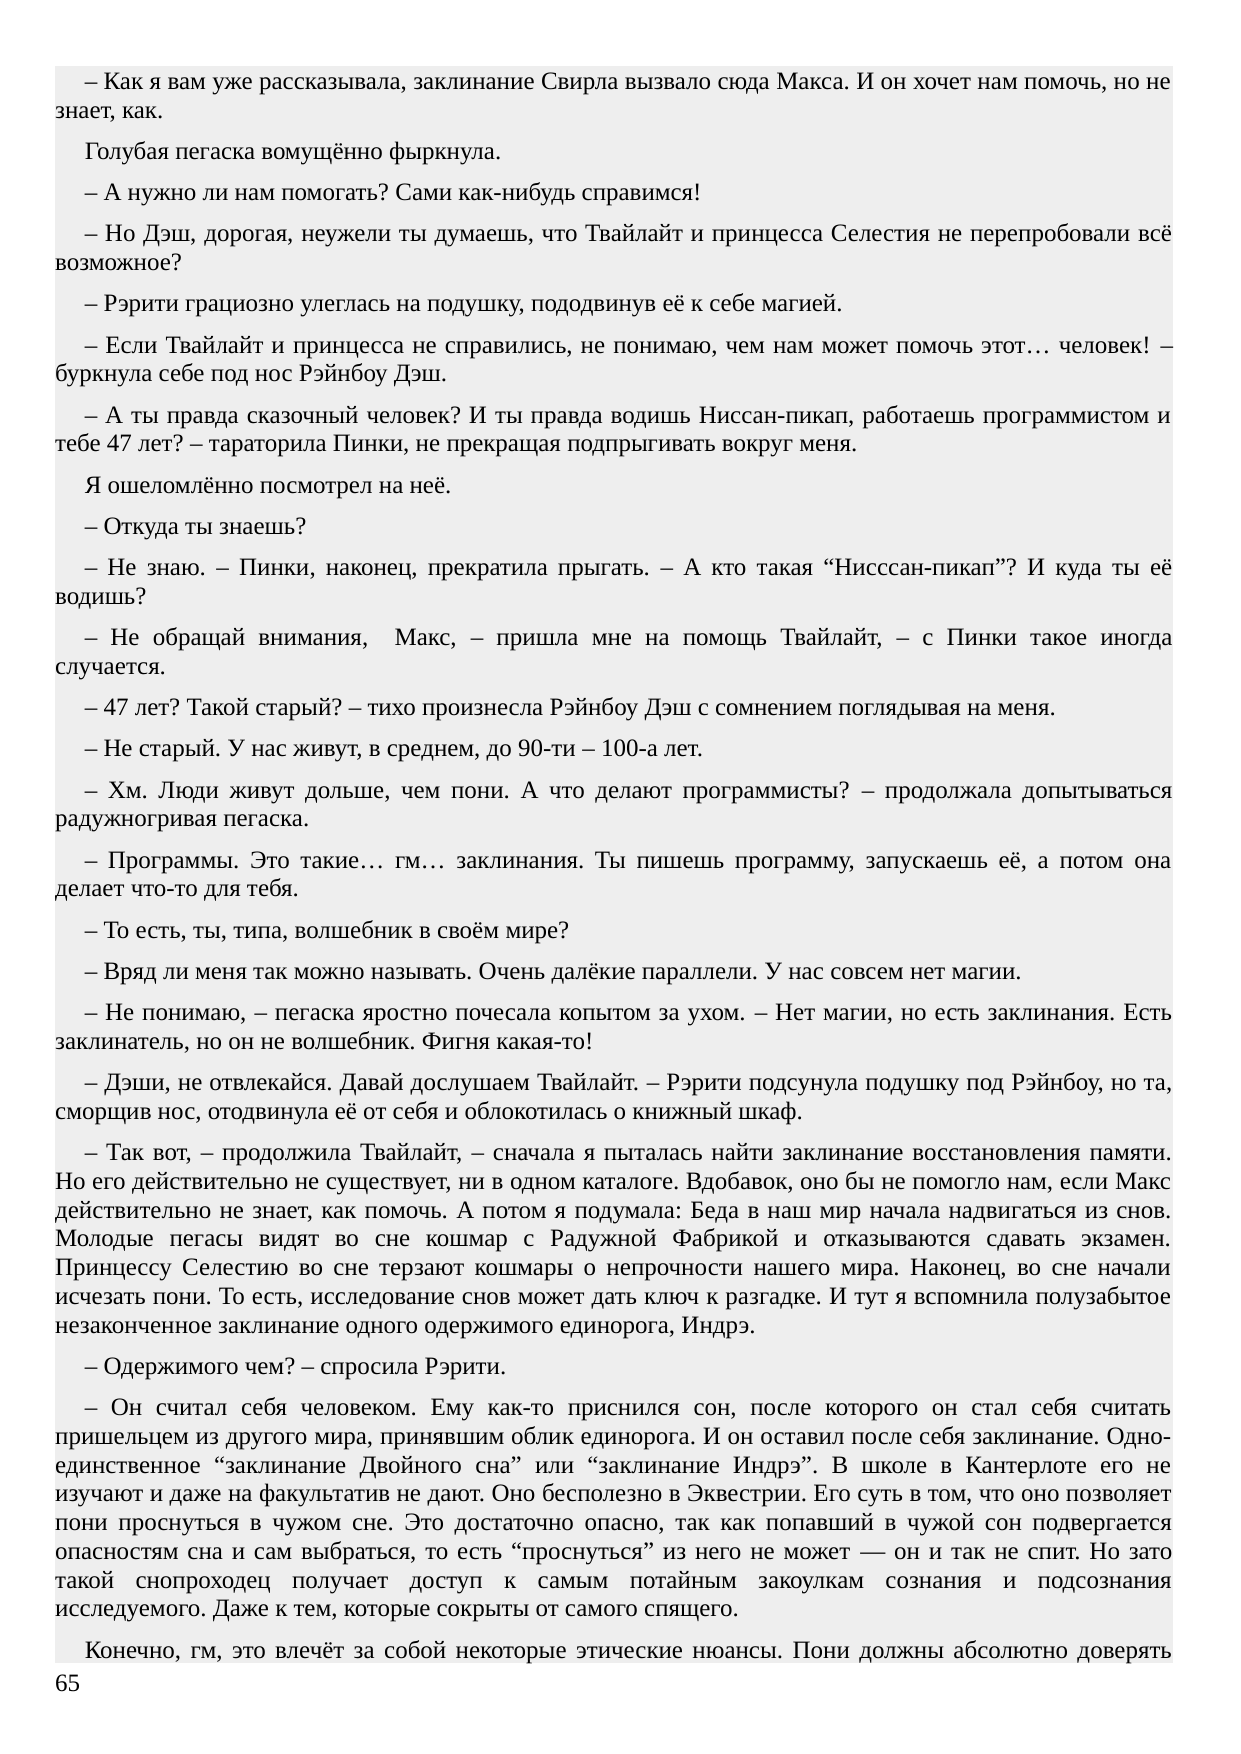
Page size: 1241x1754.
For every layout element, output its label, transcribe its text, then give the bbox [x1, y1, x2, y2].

text Я ошеломлённо посмотрел на неё. [55, 470, 1173, 498]
text – Не обращай внимания, Макс, – пришла мне на помощь Твайлайт, – с Пинки такое иногда случается. [55, 622, 1173, 680]
text – Хм. Люди живут дольше, чем пони. А что делают программисты? – продолжала допытываться радужногривая пегаска. [55, 775, 1173, 832]
text – Он считал себя человеком. Ему как-то приснился сон, после которого он стал себя считать пришельцем из другого мира, принявшим облик единорога. И он оставил после себя заклинание. Одно-единственное “заклинание Двойного сна” или “заклинание Индрэ”. В школе в Кантерлоте его не изучают и даже на факультатив не дают. Оно бесполезно в Эквестрии. Его суть в том, что оно позволяет пони проснуться в чужом сне. Это достаточно опасно, так как попавший в чужой сон подвергается опасностям сна и сам выбраться, то есть “проснуться” из него не может — он и так не спит. Но зато такой снопроходец получает доступ к самым потайным закоулкам сознания и подсознания исследуемого. Даже к тем, которые сокрыты от самого спящего. [55, 1392, 1173, 1622]
text – Одержимого чем? – спросила Рэрити. [55, 1351, 1173, 1380]
text – Не знаю. – Пинки, наконец, прекратила прыгать. – А кто такая “Нисссан-пикап”? И куда ты её водишь? [55, 552, 1173, 610]
text – Как я вам уже рассказывала, заклинание Свирла вызвало сюда Макса. И он хочет нам помочь, но не знает, как. [55, 66, 1173, 123]
text – Не старый. У нас живут, в среднем, до 90-ти – 100-а лет. [55, 733, 1173, 762]
text – Рэрити грациозно улеглась на подушку, пододвинув её к себе магией. [55, 288, 1173, 317]
text – Так вот, – продолжила Твайлайт, – сначала я пыталась найти заклинание восстановления памяти. Но его действительно не существует, ни в одном каталоге. Вдобавок, оно бы не помогло нам, если Макс действительно не знает, как помочь. А потом я подумала: Беда в наш мир начала надвигаться из снов. Молодые пегасы видят во сне кошмар с Радужной Фабрикой и отказываются сдавать экзамен. Принцессу Селестию во сне терзают кошмары о непрочности нашего мира. Наконец, во сне начали исчезать пони. То есть, исследование снов может дать ключ к разгадке. И тут я вспомнила полузабытое незаконченное заклинание одного одержимого единорога, Индрэ. [55, 1137, 1173, 1338]
text – Но Дэш, дорогая, неужели ты думаешь, что Твайлайт и принцесса Селестия не перепробовали всё возможное? [55, 218, 1173, 276]
text – Программы. Это такие… гм… заклинания. Ты пишешь программу, запускаешь её, а потом она делает что-то для тебя. [55, 845, 1173, 902]
text – А ты правда сказочный человек? И ты правда водишь Ниссан-пикап, работаешь программистом и тебе 47 лет? – тараторила Пинки, не прекращая подпрыгивать вокруг меня. [55, 400, 1173, 457]
text – А нужно ли нам помогать? Сами как-нибудь справимся! [55, 177, 1173, 206]
text – Дэши, не отвлекайся. Давай дослушаем Твайлайт. – Рэрити подсунула подушку под Рэйнбоу, но та, сморщив нос, отодвинула её от себя и облокотилась о книжный шкаф. [55, 1067, 1173, 1125]
text – Вряд ли меня так можно называть. Очень далёкие параллели. У нас совсем нет магии. [55, 956, 1173, 985]
text – Не понимаю, – пегаска яростно почесала копытом за ухом. – Нет магии, но есть заклинания. Есть заклинатель, но он не волшебник. Фигня какая-то! [55, 997, 1173, 1055]
text – Если Твайлайт и принцесса не справились, не понимаю, чем нам может помочь этот… человек! – буркнула себе под нос Рэйнбоу Дэш. [55, 330, 1173, 387]
text – 47 лет? Такой старый? – тихо произнесла Рэйнбоу Дэш с сомнением поглядывая на меня. [55, 692, 1173, 721]
text – Откуда ты знаешь? [55, 511, 1173, 540]
text – То есть, ты, типа, волшебник в своём мире? [55, 915, 1173, 943]
text Голубая пегаска вомущённо фыркнула. [55, 136, 1173, 165]
text Конечно, гм, это влечёт за собой некоторые этические нюансы. Пони должны абсолютно доверять [55, 1635, 1173, 1663]
